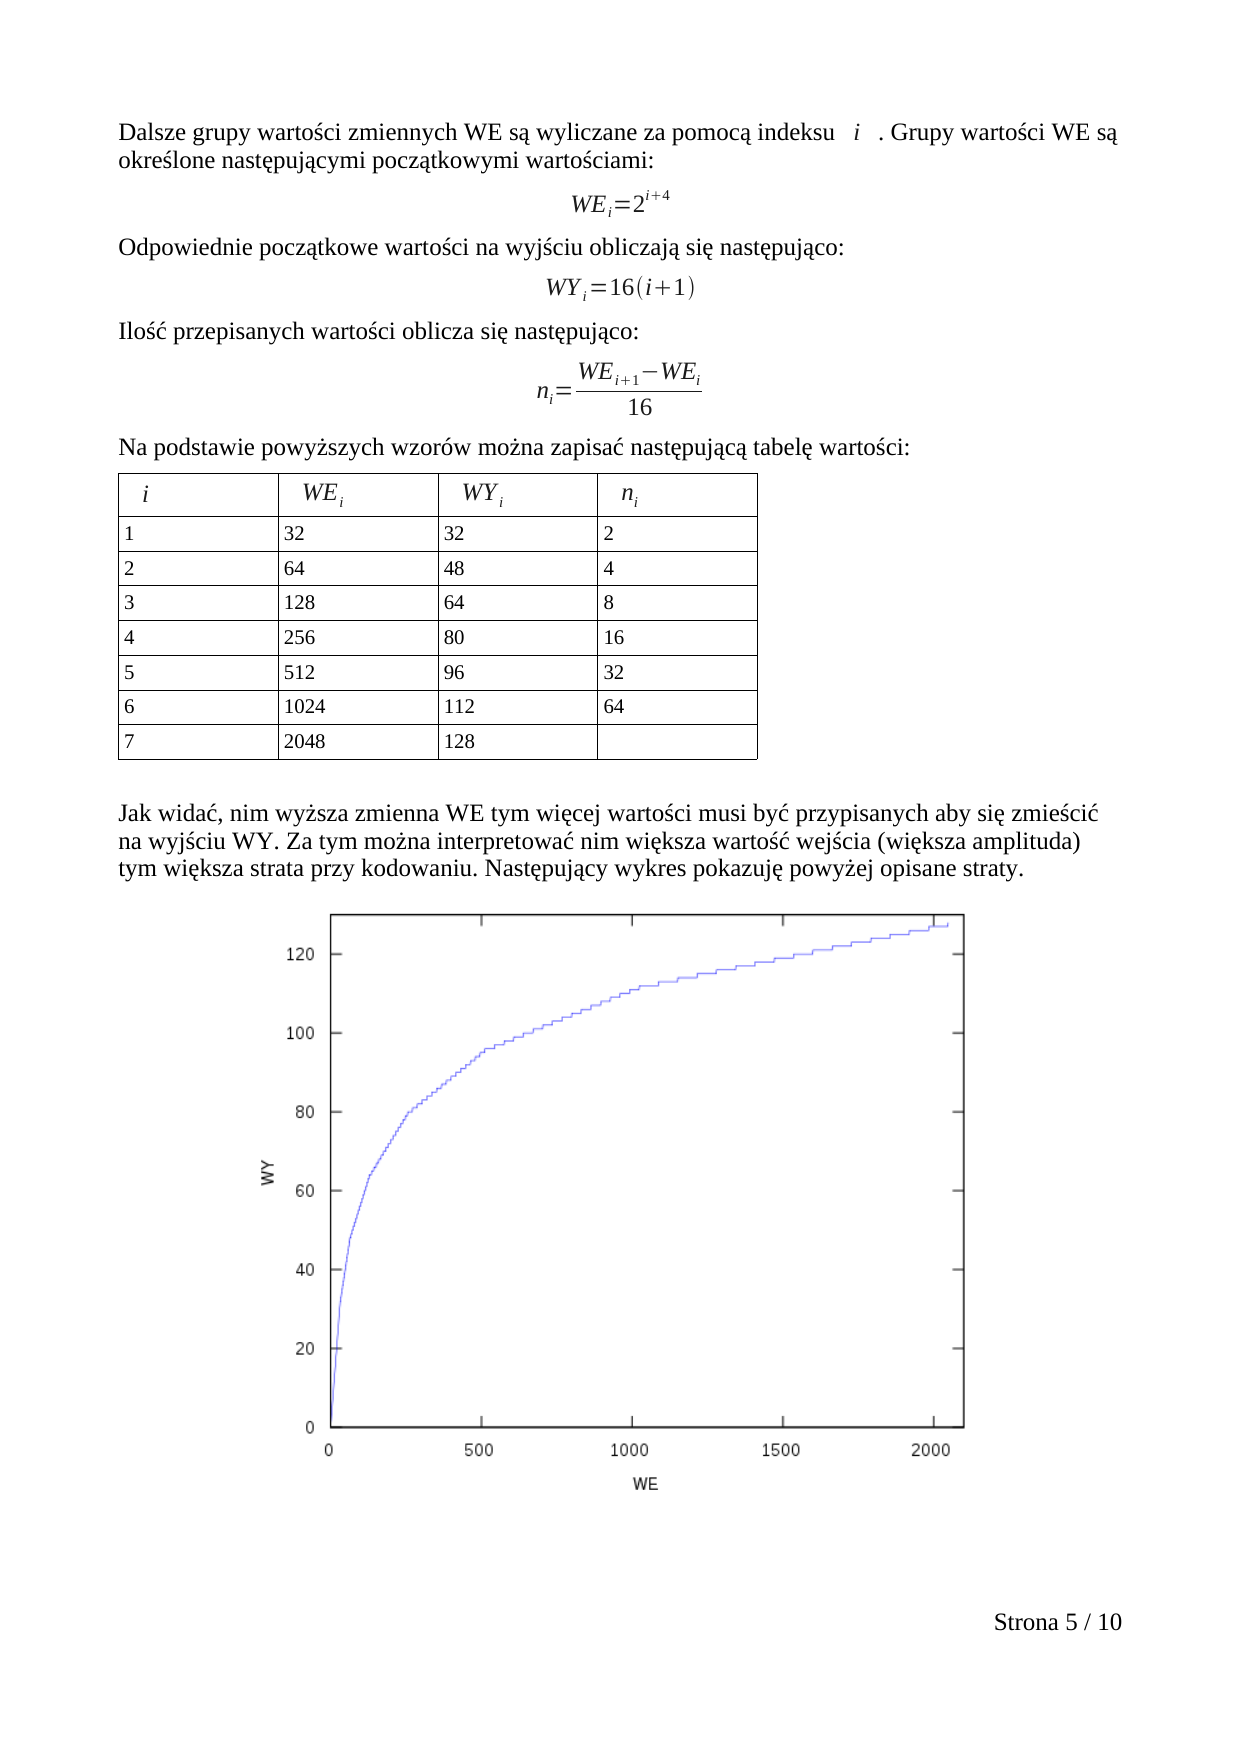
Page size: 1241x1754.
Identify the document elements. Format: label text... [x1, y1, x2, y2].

table_cell 16 [598, 621, 757, 655]
table_cell 5 [119, 656, 278, 689]
table_cell 64 [598, 691, 757, 724]
table_header [439, 474, 597, 516]
table_header [598, 474, 757, 516]
table_cell 2 [119, 552, 278, 585]
table_cell 1 [119, 517, 278, 551]
table_cell 7 [119, 725, 278, 759]
text Ilość przepisanych wartości oblicza się następująco: [118, 317, 1122, 345]
table_cell 4 [598, 552, 757, 585]
table_cell 6 [119, 691, 278, 724]
table_cell 64 [439, 586, 597, 620]
table_cell 512 [279, 656, 438, 689]
table_cell 128 [279, 586, 438, 620]
text Na podstawie powyższych wzorów można zapisać następującą tabelę wartości: [118, 433, 1122, 461]
picture [245, 894, 995, 1495]
text Jak widać, nim wyższa zmienna WE tym więcej wartości musi być przypisanych aby się zmieścić na wyjściu WY. Za tym można interpretować nim większa wartość wejścia (większa amplituda) tym większa strata przy kodowaniu. Następujący wykres pokazuję powyżej opisane straty. [118, 799, 1122, 882]
table_cell 32 [439, 517, 597, 551]
table_cell 64 [279, 552, 438, 585]
table_cell 112 [439, 691, 597, 724]
table_cell 32 [598, 656, 757, 689]
table_cell 32 [279, 517, 438, 551]
table_cell 3 [119, 586, 278, 620]
table_cell 96 [439, 656, 597, 689]
table_cell 2048 [279, 725, 438, 759]
table_cell 256 [279, 621, 438, 655]
table_header [119, 474, 278, 516]
table_cell [598, 725, 757, 759]
table_cell 8 [598, 586, 757, 620]
table_cell 128 [439, 725, 597, 759]
table_cell 4 [119, 621, 278, 655]
table_cell 80 [439, 621, 597, 655]
table_header [279, 474, 438, 516]
table_cell 2 [598, 517, 757, 551]
text Dalsze grupy wartości zmiennych WE są wyliczane za pomocą indeksu. Grupy wartości WE są określone następującymi początkowymi wartościami: [118, 118, 1122, 173]
table_cell 1024 [279, 691, 438, 724]
text Odpowiednie początkowe wartości na wyjściu obliczają się następująco: [118, 233, 1122, 261]
table_cell 48 [439, 552, 597, 585]
